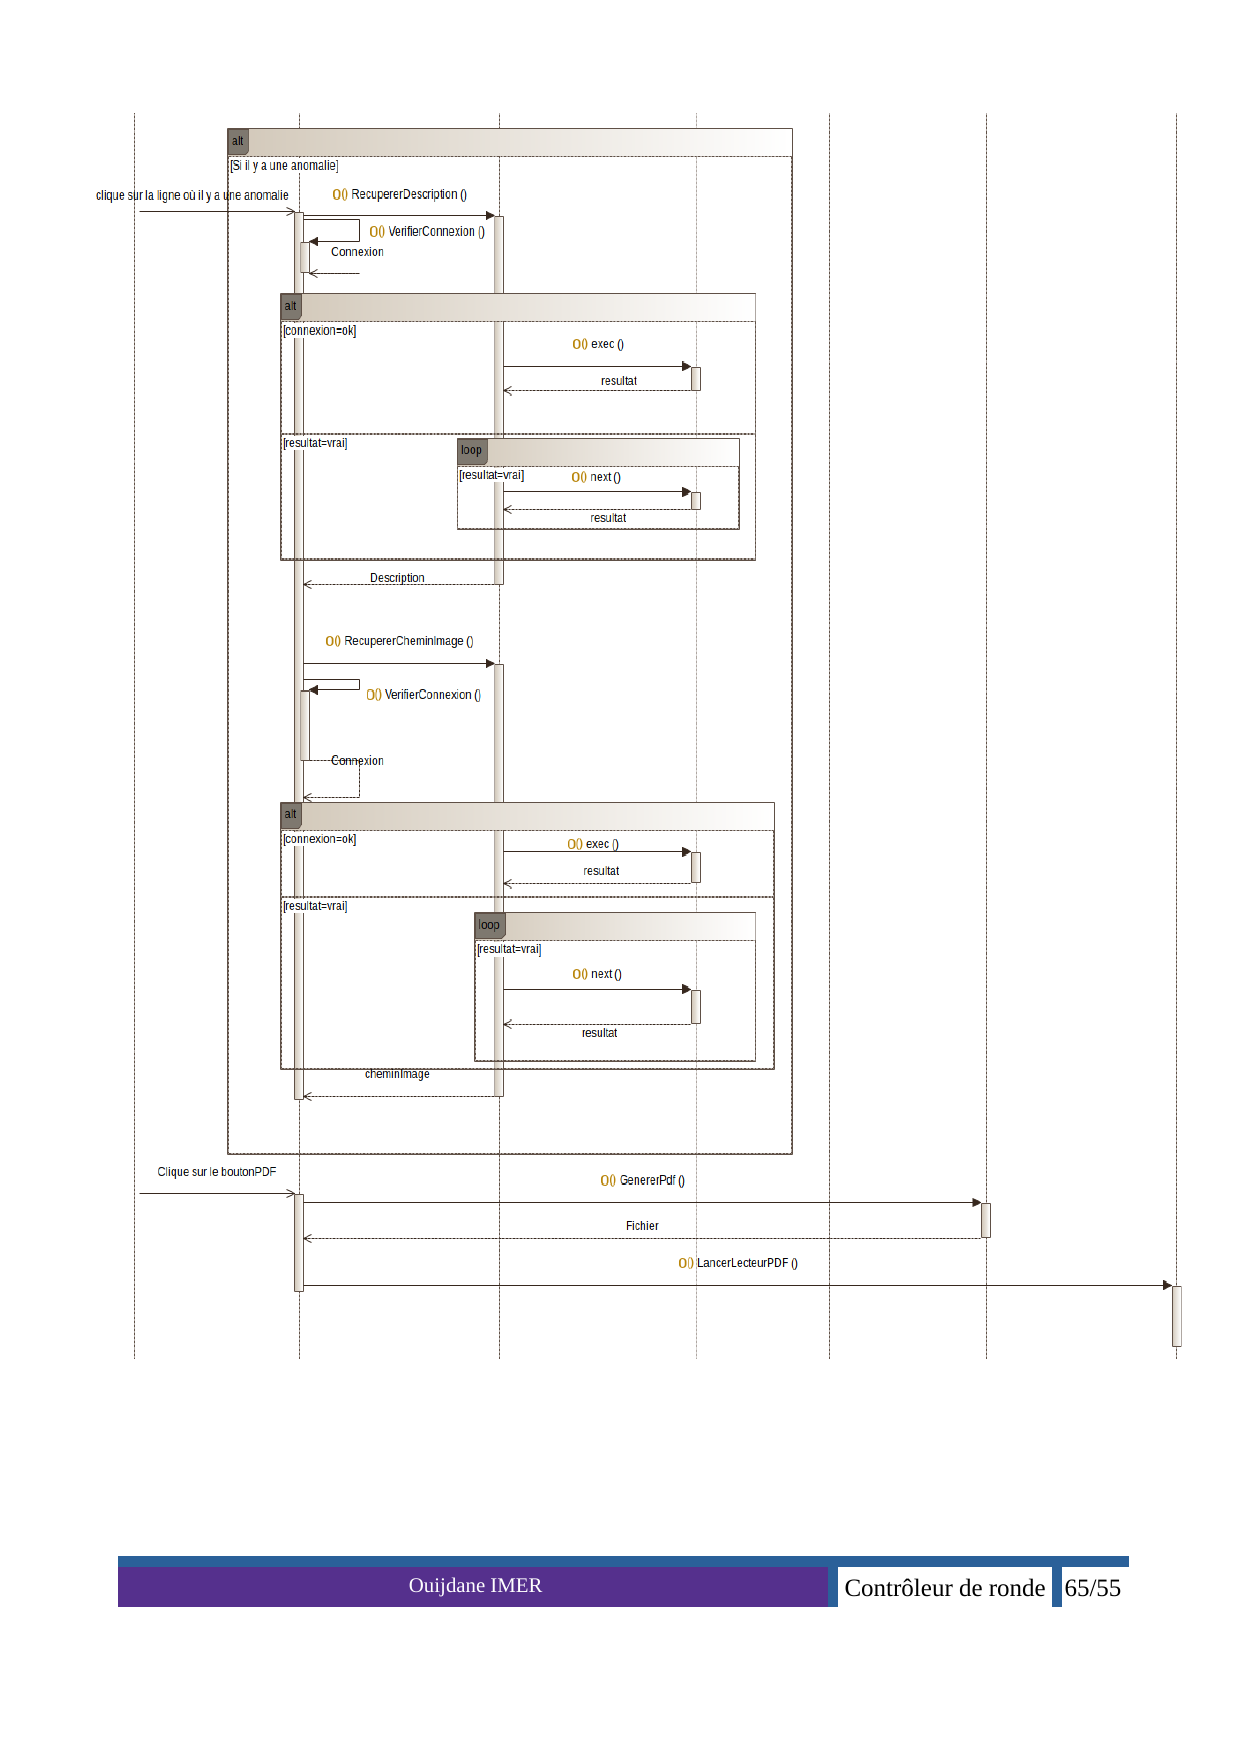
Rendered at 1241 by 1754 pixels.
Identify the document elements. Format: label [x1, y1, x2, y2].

picture [69, 1268, 1204, 1359]
